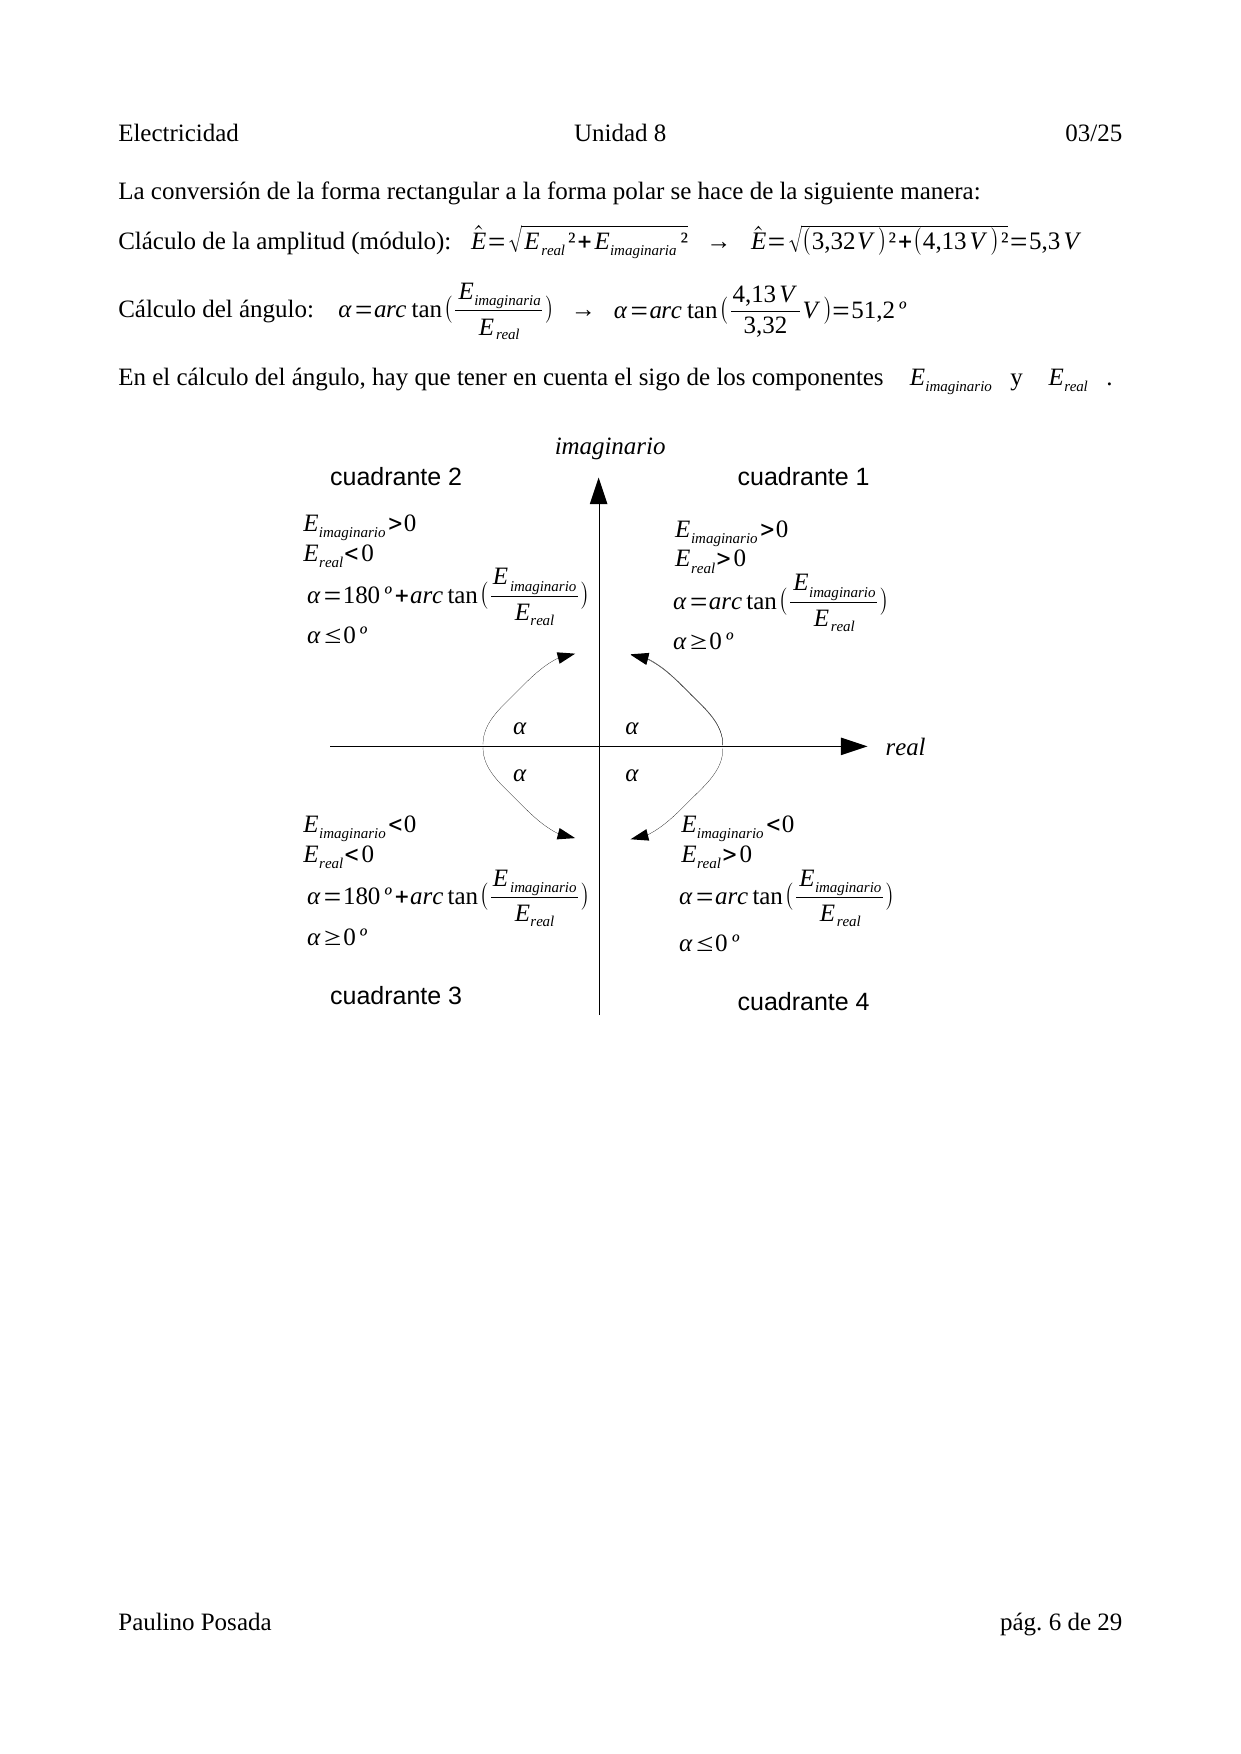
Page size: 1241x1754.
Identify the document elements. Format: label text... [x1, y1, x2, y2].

text Cálculo del ángulo: → [118, 277, 1122, 344]
text En el cálculo del ángulo, hay que tener en cuenta el sigo de los componentes y . [118, 362, 1122, 395]
text Cláculo de la amplitud (módulo):→ [118, 224, 1122, 258]
text La conversión de la forma rectangular a la forma polar se hace de la siguiente manera: [118, 176, 1122, 205]
